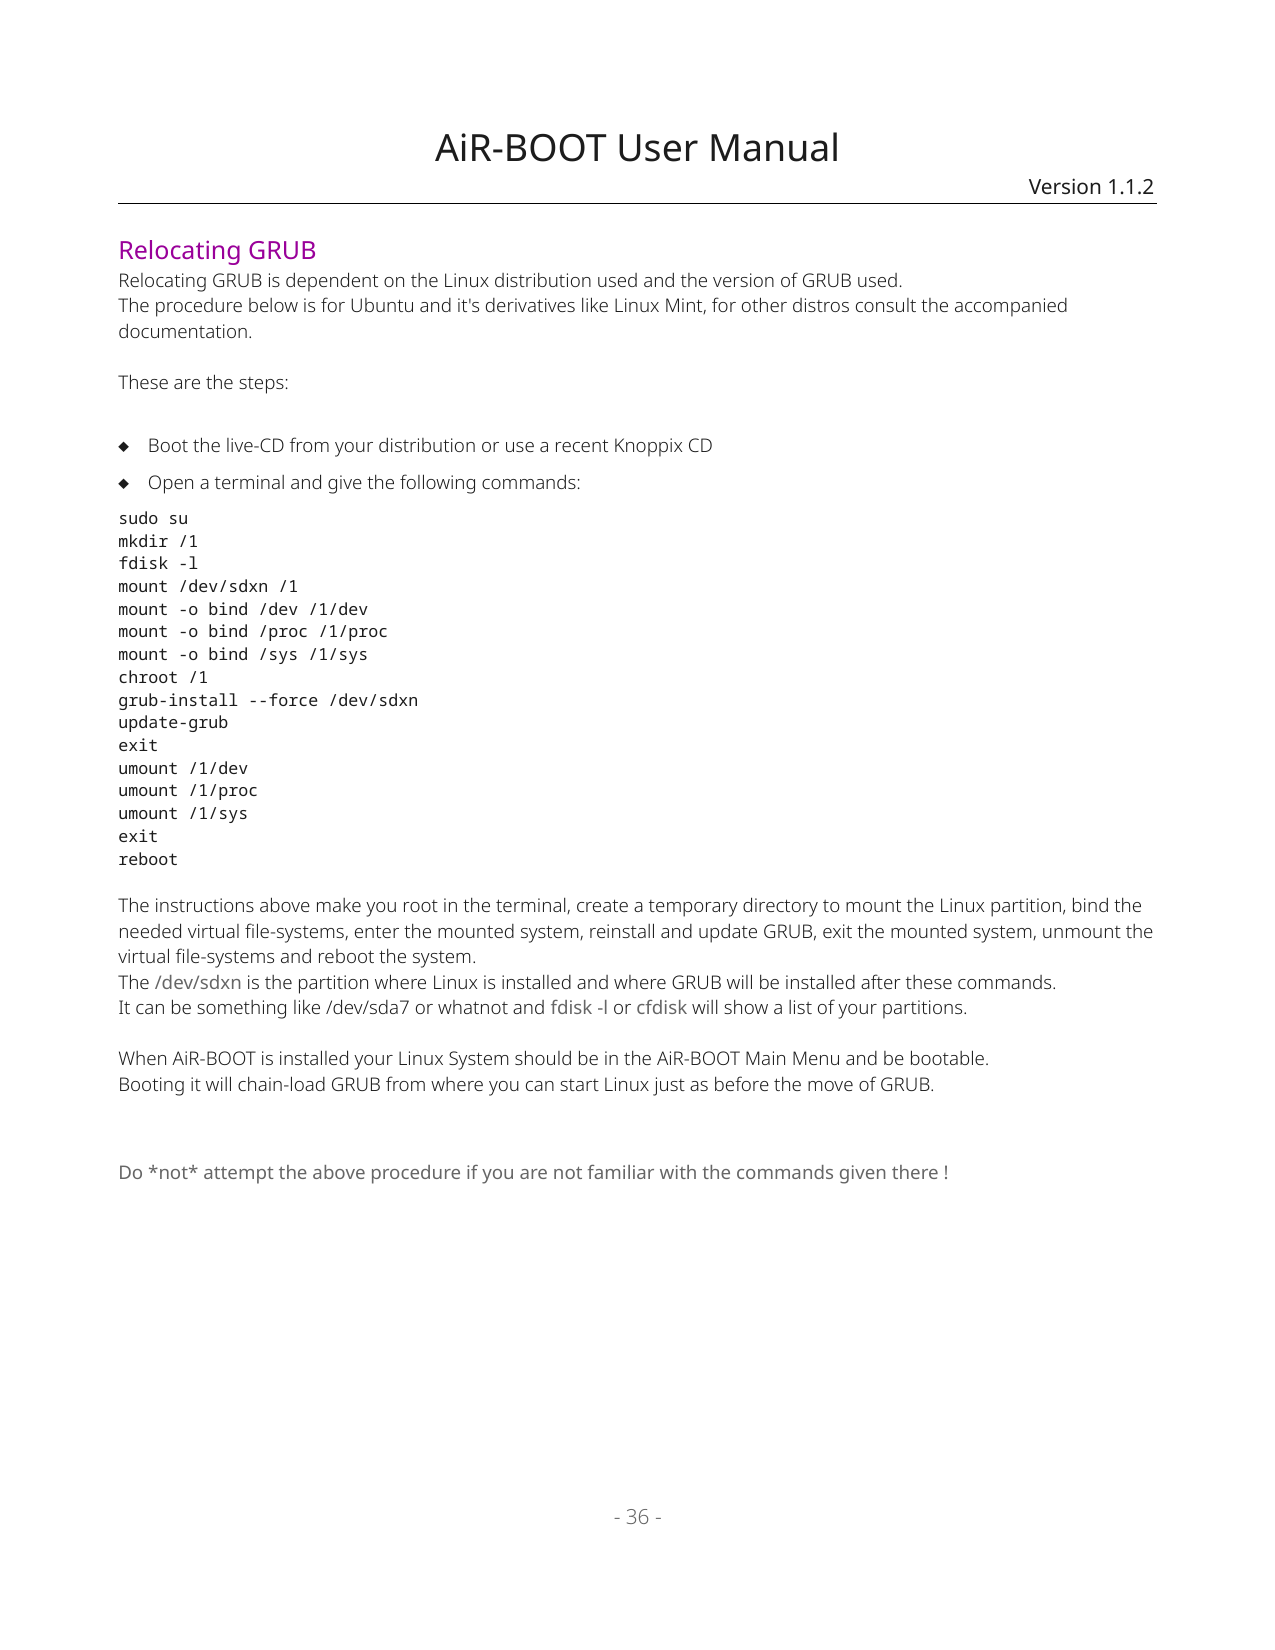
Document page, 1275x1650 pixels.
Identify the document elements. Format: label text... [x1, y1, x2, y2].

text sudo su mkdir /1 fdisk -l mount /dev/sdxn /1 mount -o bind /dev /1/dev mount -o bind /proc /1/proc mount -o bind /sys /1/sys chroot /1 grub-install --force /dev/sdxn update-grub exit umount /1/dev umount /1/proc umount /1/sys exit reboot [118, 507, 1157, 870]
text Relocating GRUB is dependent on the Linux distribution used and the version of GRUB used. The procedure below is for Ubuntu and it's derivatives like Linux Mint, for other distros consult the accompanied documentation. These are the steps: [118, 267, 1157, 420]
list Boot the live-CD from your distribution or use a recent Knoppix CD [118, 432, 1157, 457]
text The instructions above make you root in the terminal, create a temporary directory to mount the Linux partition, bind the needed virtual file-systems, enter the mounted system, reinstall and update GRUB, exit the mounted system, unmount the virtual file-systems and reboot the system. The /dev/sdxn is the partition where Linux is installed and where GRUB will be installed after these commands. It can be something like /dev/sda7 or whatnot and fdisk -l or cfdisk will show a list of your partitions. When AiR-BOOT is installed your Linux System should be in the AiR-BOOT Main Menu and be bootable. Booting it will chain-load GRUB from where you can start Linux just as before the move of GRUB. [118, 893, 1157, 1148]
text Do *not* attempt the above procedure if you are not familiar with the commands given there ! [118, 1159, 1157, 1185]
list Open a terminal and give the following commands: [118, 469, 1157, 495]
subtitle Relocating GRUB [118, 233, 1157, 267]
